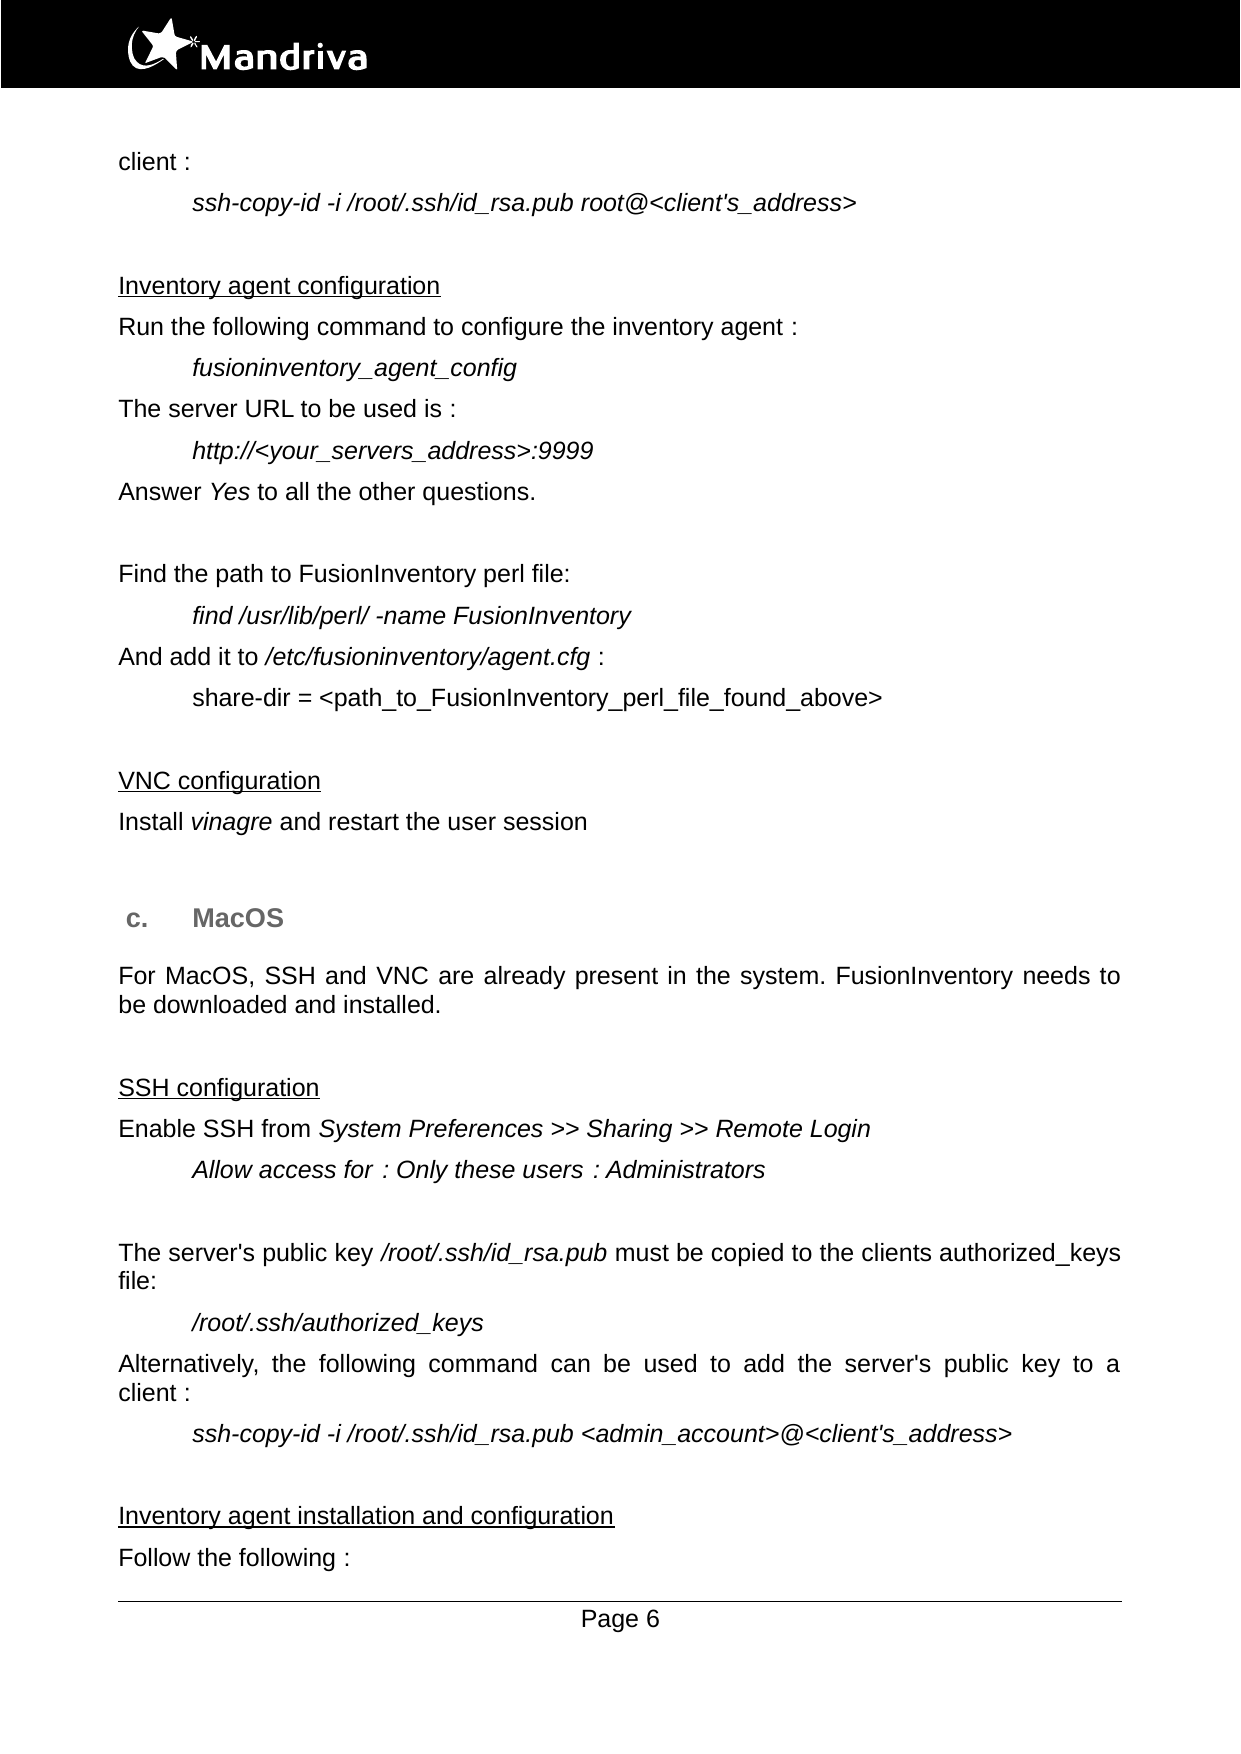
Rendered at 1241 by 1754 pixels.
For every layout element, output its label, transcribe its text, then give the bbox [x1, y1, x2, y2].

text share-dir = <path_to_FusionInventory_perl_file_found_above> [118, 683, 1122, 712]
text Inventory agent installation and configuration [118, 1501, 1122, 1530]
text Inventory agent configuration [118, 271, 1122, 299]
text The server's public key /root/.ssh/id_rsa.pub must be copied to the clients authorized_keys file: [118, 1237, 1122, 1295]
text And add it to /etc/fusioninventory/agent.cfg : [118, 642, 1122, 671]
text Follow the following : [118, 1542, 1122, 1571]
text ssh-copy-id -i /root/.ssh/id_rsa.pub root@<client's_address> [118, 188, 1122, 217]
text SSH configuration [118, 1072, 1122, 1101]
text http://<your_servers_address>:9999 [118, 436, 1122, 464]
text ssh-copy-id -i /root/.ssh/id_rsa.pub <admin_account>@<client's_address> [118, 1419, 1122, 1447]
text VNC configuration [118, 766, 1122, 794]
text For MacOS, SSH and VNC are already present in the system. FusionInventory needs to be downloaded and installed. [118, 961, 1122, 1019]
text find /usr/lib/perl/ -name FusionInventory [118, 601, 1122, 629]
text Run the following command to configure the inventory agent : [118, 312, 1122, 341]
text The server URL to be used is : [118, 394, 1122, 423]
text fusioninventory_agent_config [118, 353, 1122, 382]
text /root/.ssh/authorized_keys [118, 1307, 1122, 1336]
text Alternatively, the following command can be used to add the server's public key to a client : [118, 1349, 1122, 1406]
text Answer Yes to all the other questions. [118, 477, 1122, 506]
text Allow access for : Only these users : Administrators [118, 1155, 1122, 1184]
text Install vinagre and restart the user session [118, 807, 1122, 836]
text Find the path to FusionInventory perl file: [118, 559, 1122, 588]
text Enable SSH from System Preferences >> Sharing >> Remote Login [118, 1114, 1122, 1142]
text client : [118, 147, 1122, 176]
subtitle MacOS [118, 902, 1122, 933]
